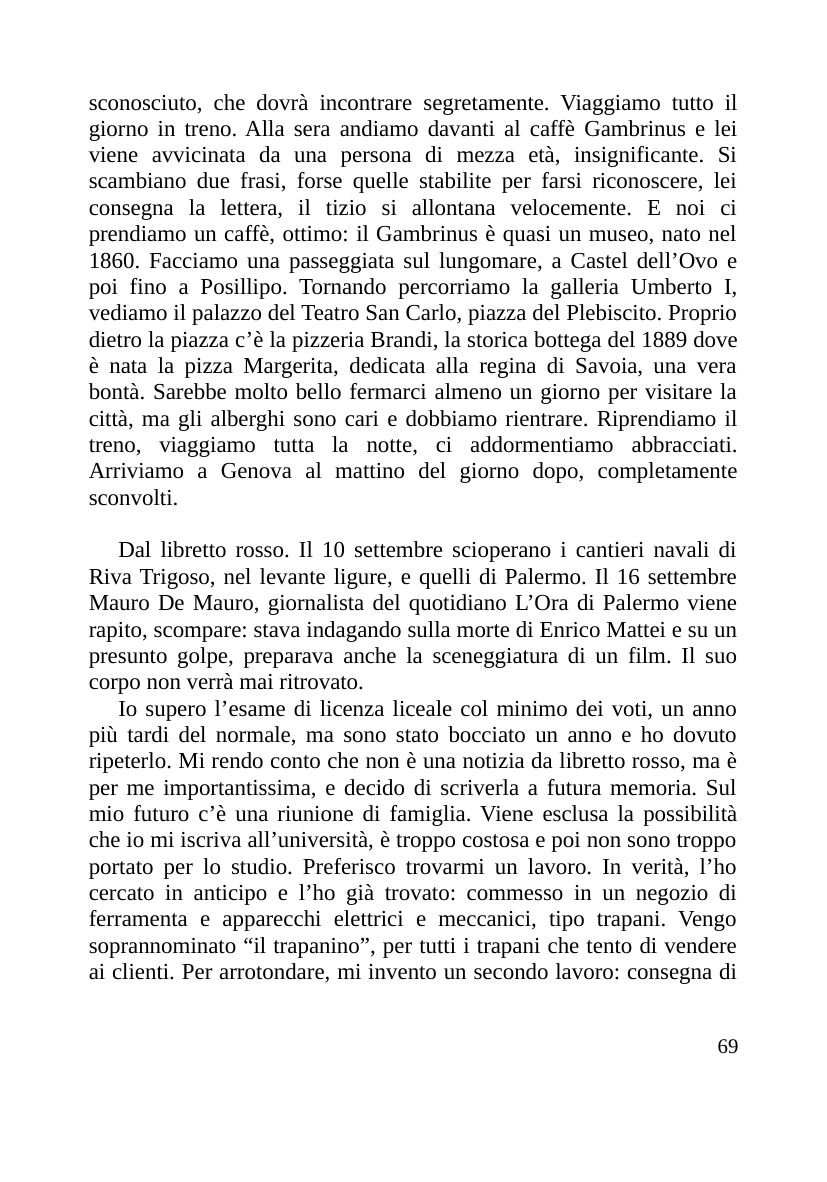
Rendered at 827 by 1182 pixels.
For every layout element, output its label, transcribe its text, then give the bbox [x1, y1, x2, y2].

text sconosciuto, che dovrà incontrare segretamente. Viaggiamo tutto il giorno in treno. Alla sera andiamo davanti al caffè Gambrinus e lei viene avvicinata da una persona di mezza età, insignificante. Si scambiano due frasi, forse quelle stabilite per farsi riconoscere, lei consegna la lettera, il tizio si allontana velocemente. E noi ci prendiamo un caffè, ottimo: il Gambrinus è quasi un museo, nato nel 1860. Facciamo una passeggiata sul lungomare, a Castel dell’Ovo e poi fino a Posillipo. Tornando percorriamo la galleria Umberto I, vediamo il palazzo del Teatro San Carlo, piazza del Plebiscito. Proprio dietro la piazza c’è la pizzeria Brandi, la storica bottega del 1889 dove è nata la pizza Margerita, dedicata alla regina di Savoia, una vera bontà. Sarebbe molto bello fermarci almeno un giorno per visitare la città, ma gli alberghi sono cari e dobbiamo rientrare. Riprendiamo il treno, viaggiamo tutta la notte, ci addormentiamo abbracciati. Arriviamo a Genova al mattino del giorno dopo, completamente sconvolti. [88, 88, 738, 510]
text Io supero l’esame di licenza liceale col minimo dei voti, un anno più tardi del normale, ma sono stato bocciato un anno e ho dovuto ripeterlo. Mi rendo conto che non è una notizia da libretto rosso, ma è per me importantissima, e decido di scriverla a futura memoria. Sul mio futuro c’è una riunione di famiglia. Viene esclusa la possibilità che io mi iscriva all’università, è troppo costosa e poi non sono troppo portato per lo studio. Preferisco trovarmi un lavoro. In verità, l’ho cercato in anticipo e l’ho già trovato: commesso in un negozio di ferramenta e apparecchi elettrici e meccanici, tipo trapani. Vengo soprannominato “il trapanino”, per tutti i trapani che tento di vendere ai clienti. Per arrotondare, mi invento un secondo lavoro: consegna di [88, 695, 738, 984]
text Dal libretto rosso. Il 10 settembre scioperano i cantieri navali di Riva Trigoso, nel levante ligure, e quelli di Palermo. Il 16 settembre Mauro De Mauro, giornalista del quotidiano L’Ora di Palermo viene rapito, scompare: stava indagando sulla morte di Enrico Mattei e su un presunto golpe, preparava anche la sceneggiatura di un film. Il suo corpo non verrà mai ritrovato. [88, 537, 738, 695]
